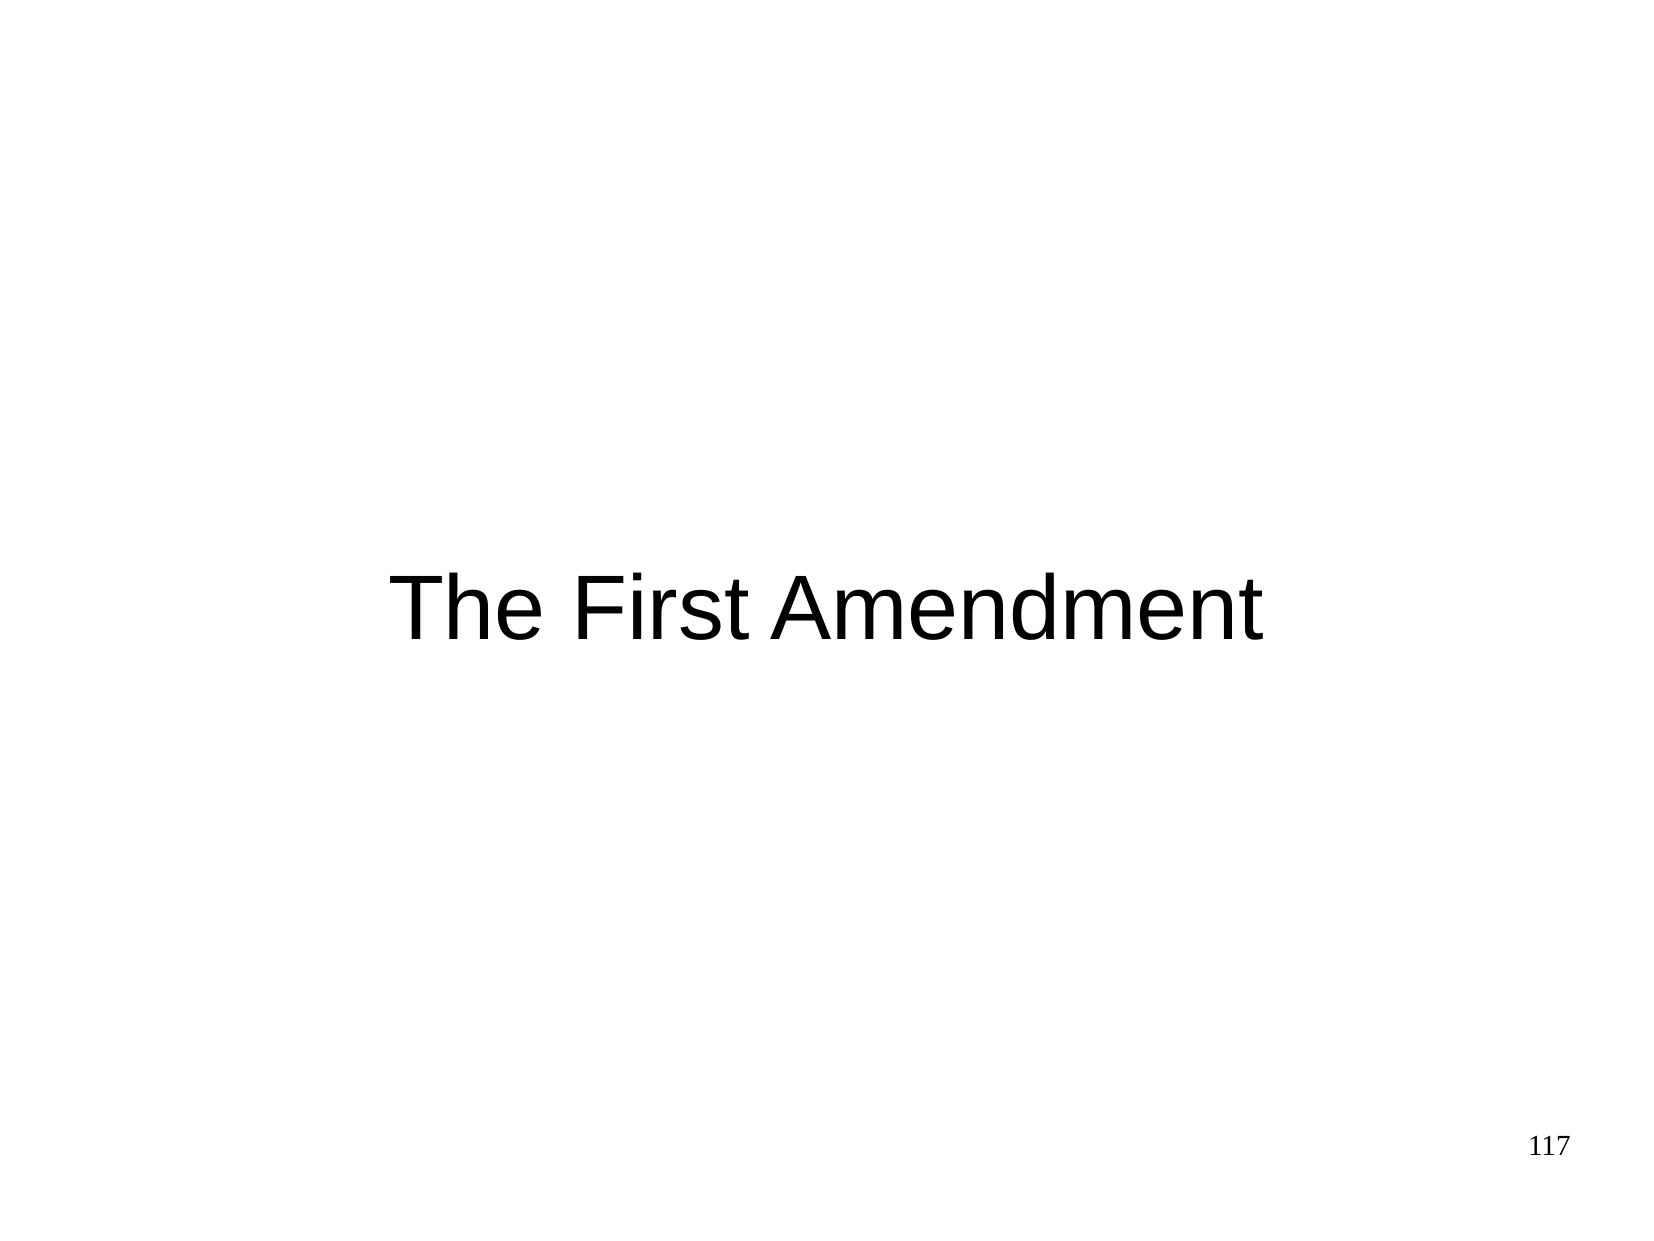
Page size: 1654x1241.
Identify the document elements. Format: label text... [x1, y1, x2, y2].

title The First Amendment [82, 504, 1571, 712]
